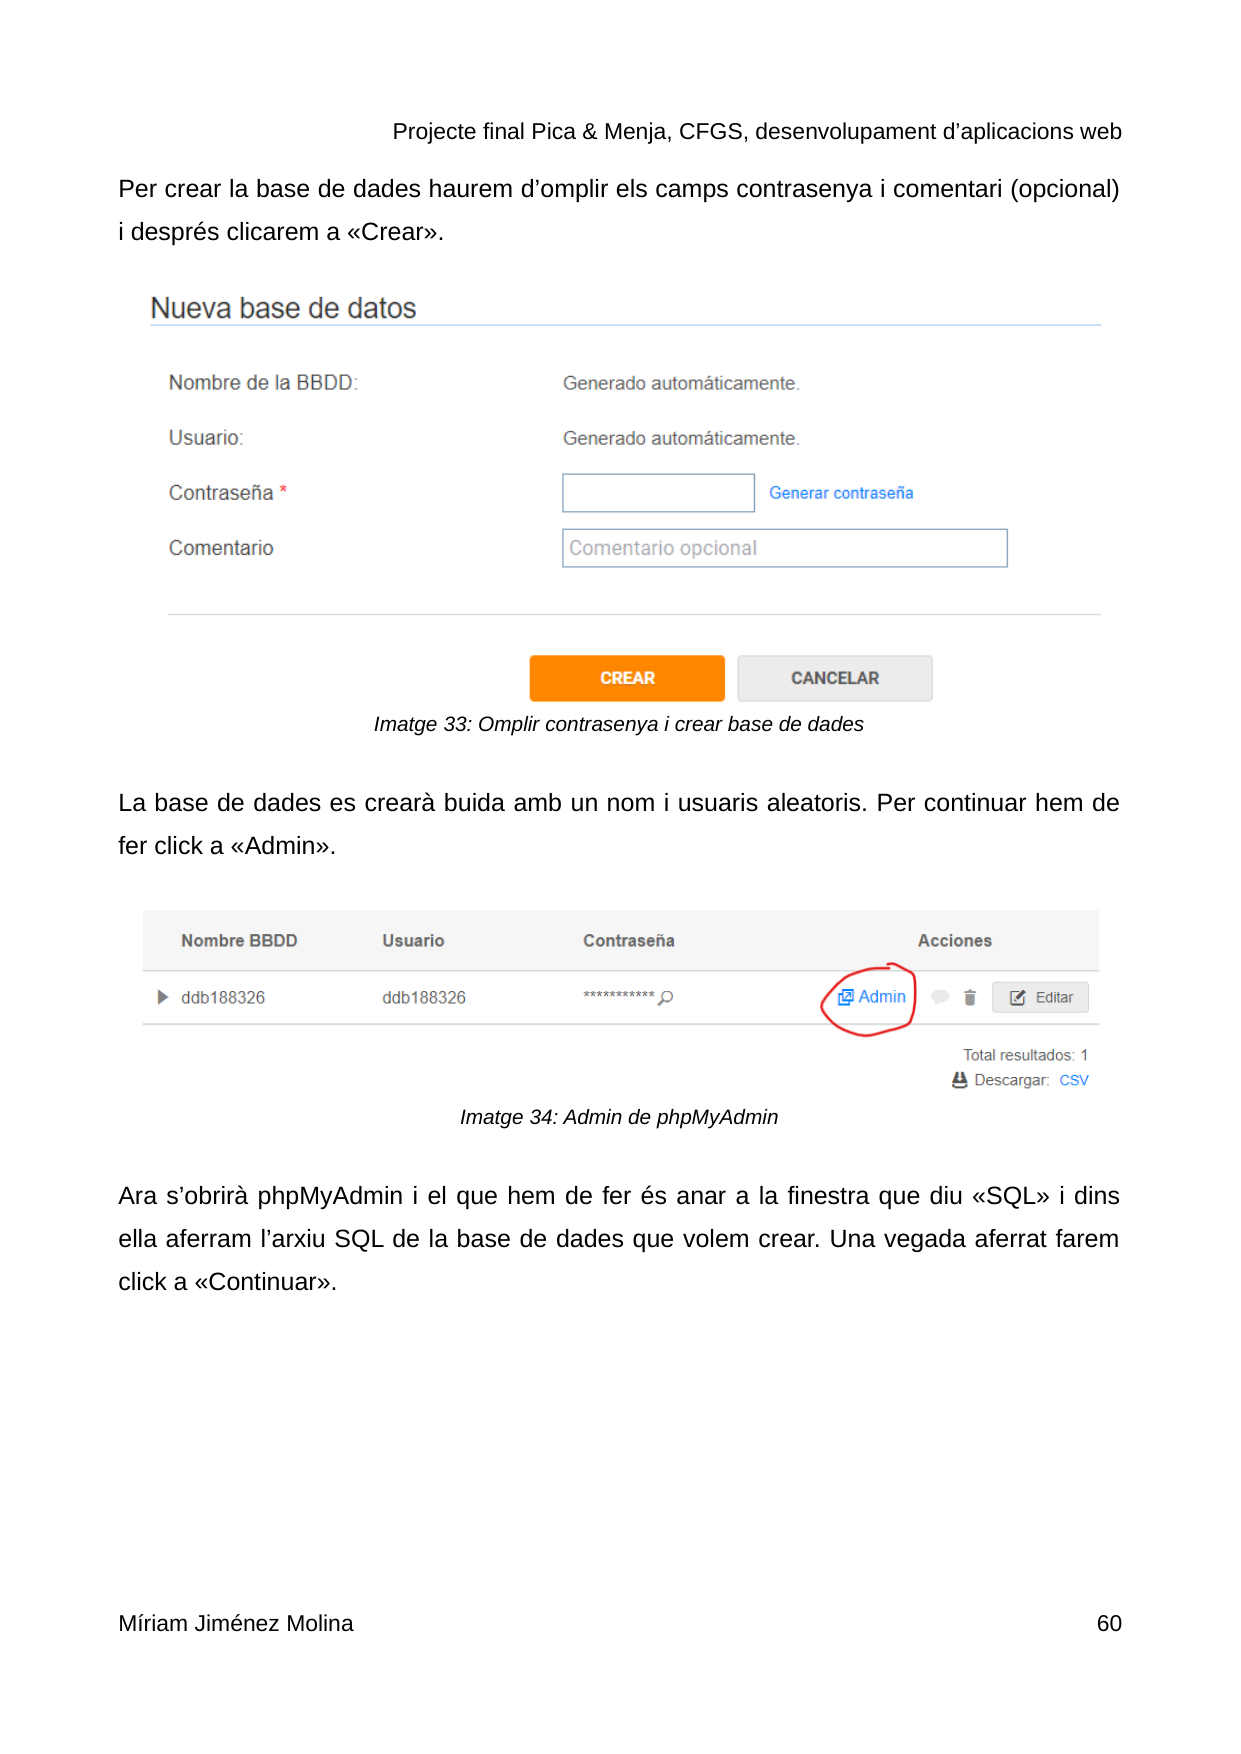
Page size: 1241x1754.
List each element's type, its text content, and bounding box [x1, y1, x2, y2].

text La base de dades es crearà buida amb un nom i usuaris aleatoris. Per continuar hem de fer click a «Admin». [118, 788, 1122, 860]
text Imatge 34: Admin de phpMyAdmin [118, 1106, 1122, 1129]
text Imatge 33: Omplir contrasenya i crear base de dades [139, 713, 1101, 736]
text Per crear la base de dades haurem d’omplir els camps contrasenya i comentari (opcional) i després clicarem a «Crear». [118, 174, 1122, 246]
picture [138, 287, 1102, 713]
picture [118, 901, 1123, 1106]
text Ara s’obrirà phpMyAdmin i el que hem de fer és anar a la finestra que diu «SQL» i dins ella aferram l’arxiu SQL de la base de dades que volem crear. Una vegada aferrat farem click a «Continuar». [118, 1181, 1122, 1296]
